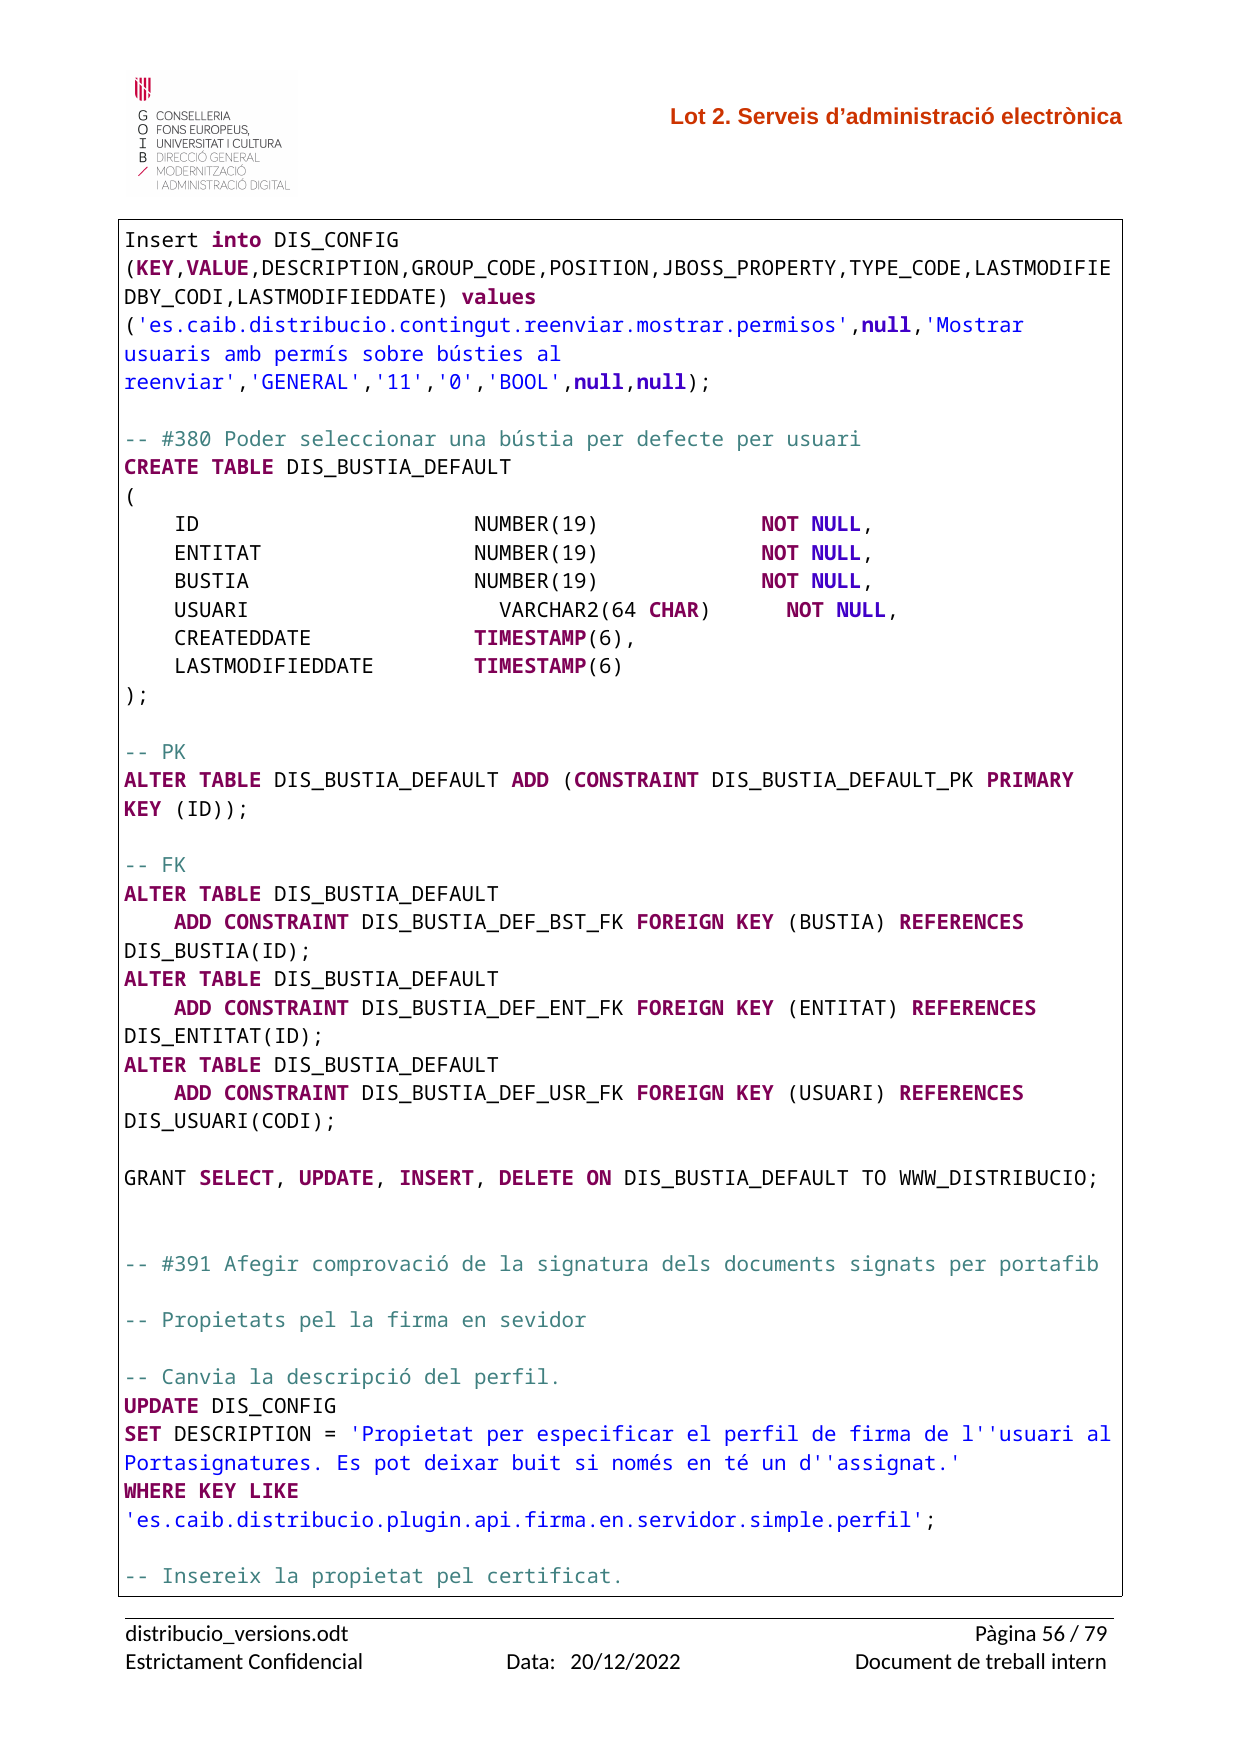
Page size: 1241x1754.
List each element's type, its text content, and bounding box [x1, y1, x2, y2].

table_header Insert into DIS_CONFIG (KEY,VALUE,DESCRIPTION,GROUP_CODE,POSITION,JBOSS_PROPERTY,TYPE_CODE,LASTMODIFIEDBY_CODI,LASTMODIFIEDDATE) values ('es.caib.distribucio.contingut.reenviar.mostrar.permisos',null,'Mostrar usuaris amb permís sobre bústies al reenviar','GENERAL','11','0','BOOL',null,null); -- #380 Poder seleccionar una bústia per defecte per usuari CREATE TABLE DIS_BUSTIA_DEFAULT ( ID NUMBER(19) NOT NULL, ENTITAT NUMBER(19) NOT NULL, BUSTIA NUMBER(19) NOT NULL, USUARI VARCHAR2(64 CHAR) NOT NULL, CREATEDDATE TIMESTAMP(6), LASTMODIFIEDDATE TIMESTAMP(6) ); -- PK ALTER TABLE DIS_BUSTIA_DEFAULT ADD (CONSTRAINT DIS_BUSTIA_DEFAULT_PK PRIMARY KEY (ID)); -- FK ALTER TABLE DIS_BUSTIA_DEFAULT ADD CONSTRAINT DIS_BUSTIA_DEF_BST_FK FOREIGN KEY (BUSTIA) REFERENCES DIS_BUSTIA(ID); ALTER TABLE DIS_BUSTIA_DEFAULT ADD CONSTRAINT DIS_BUSTIA_DEF_ENT_FK FOREIGN KEY (ENTITAT) REFERENCES DIS_ENTITAT(ID); ALTER TABLE DIS_BUSTIA_DEFAULT ADD CONSTRAINT DIS_BUSTIA_DEF_USR_FK FOREIGN KEY (USUARI) REFERENCES DIS_USUARI(CODI); GRANT SELECT, UPDATE, INSERT, DELETE ON DIS_BUSTIA_DEFAULT TO WWW_DISTRIBUCIO; -- #391 Afegir comprovació de la signatura dels documents signats per portafib -- Propietats pel la firma en sevidor -- Canvia la descripció del perfil. UPDATE DIS_CONFIG SET DESCRIPTION = 'Propietat per especificar el perfil de firma de l''usuari al Portasignatures. Es pot deixar buit si només en té un d''assignat.' WHERE KEY LIKE 'es.caib.distribucio.plugin.api.firma.en.servidor.simple.perfil'; -- Insereix la propietat pel certificat. [119, 220, 1122, 1596]
picture [126, 70, 299, 197]
